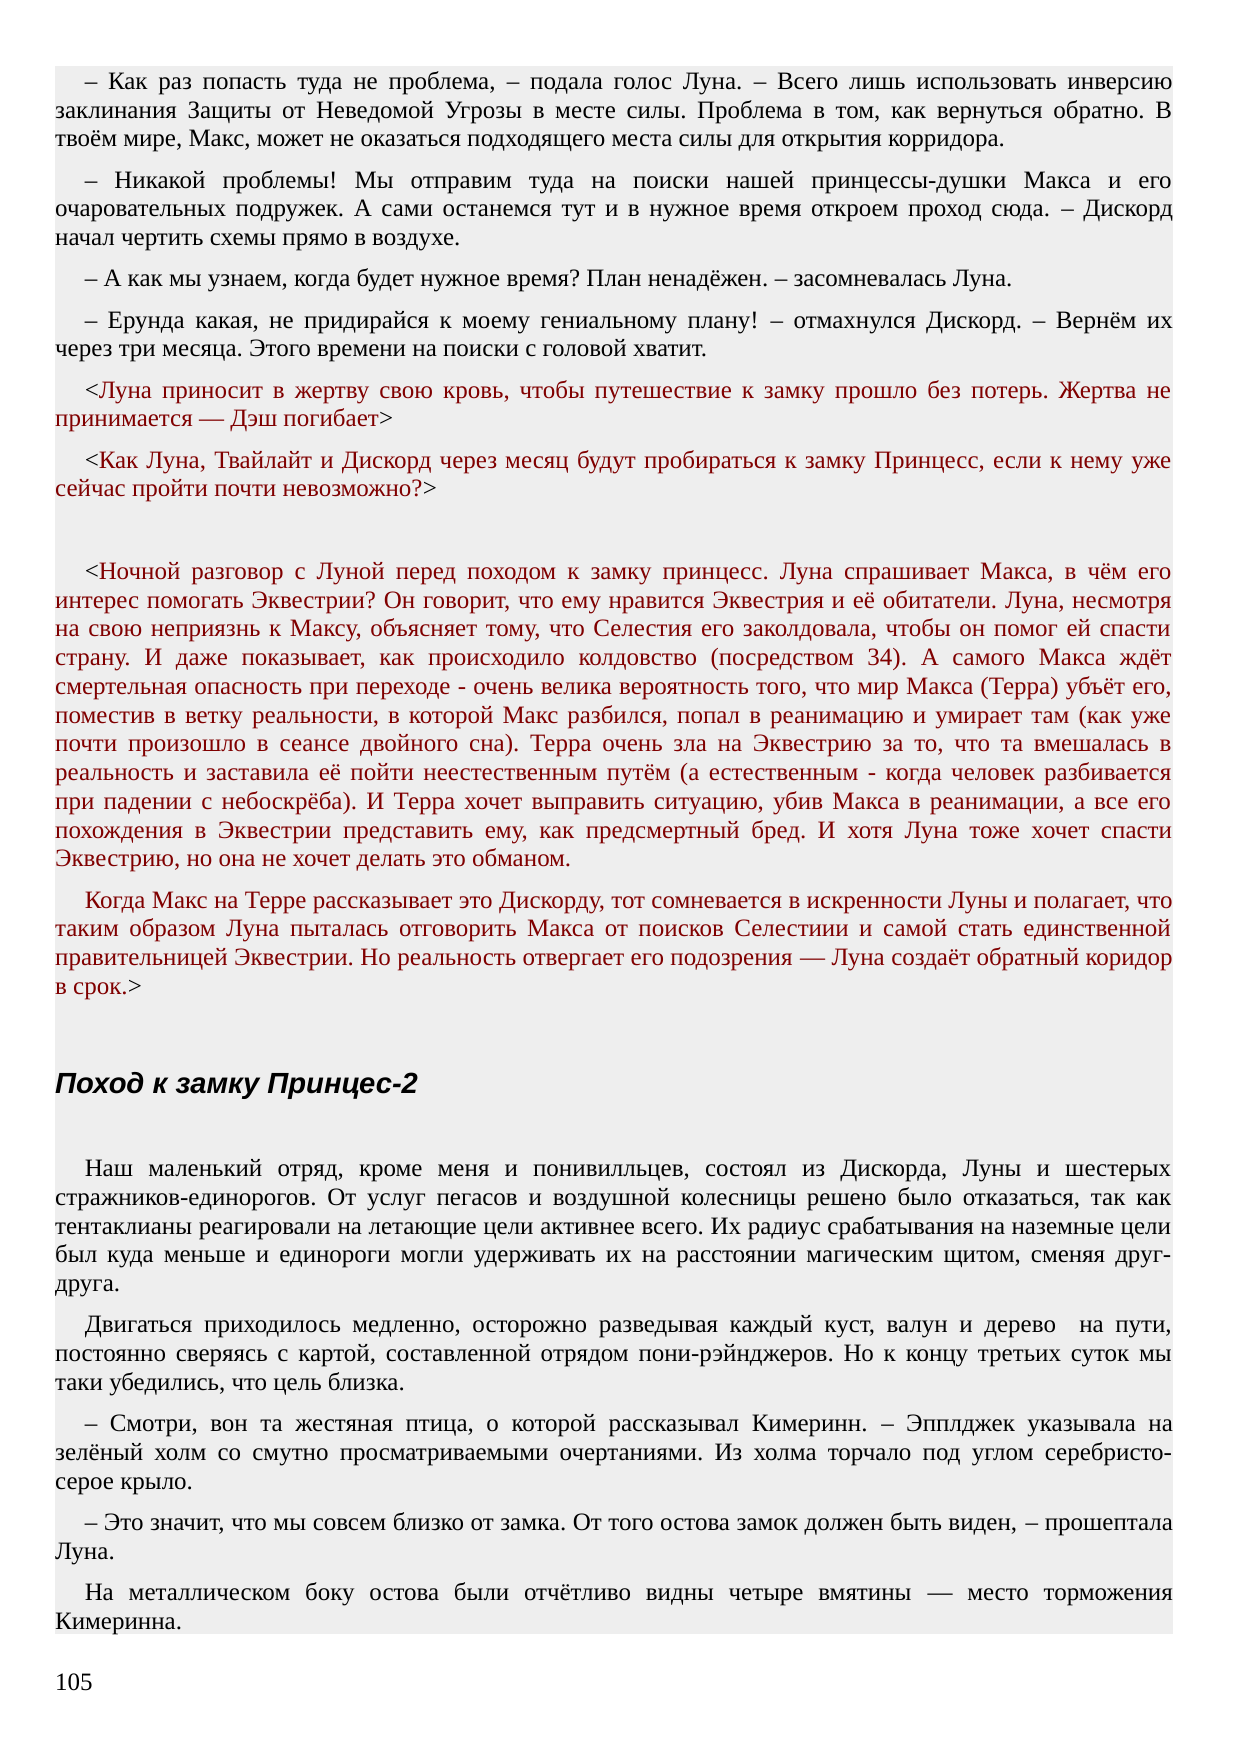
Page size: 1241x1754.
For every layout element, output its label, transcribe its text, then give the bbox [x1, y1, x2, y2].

text Наш маленький отряд, кроме меня и понивилльцев, состоял из Дискорда, Луны и шестерых стражников-единорогов. От услуг пегасов и воздушной колесницы решено было отказаться, так как тентаклианы реагировали на летающие цели активнее всего. Их радиус срабатывания на наземные цели был куда меньше и единороги могли удерживать их на расстоянии магическим щитом, сменяя друг-друга. [55, 1153, 1173, 1297]
text – А как мы узнаем, когда будет нужное время? План ненадёжен. – засомневалась Луна. [55, 263, 1173, 292]
text <Луна приносит в жертву свою кровь, чтобы путешествие к замку прошло без потерь. Жертва не принимается — Дэш погибает> [55, 375, 1173, 432]
text Когда Макс на Терре рассказывает это Дискорду, тот сомневается в искренности Луны и полагает, что таким образом Луна пыталась отговорить Макса от поисков Селестиии и самой стать единственной правительницей Эквестрии. Но реальность отвергает его подозрения — Луна создаёт обратный коридор в срок.> [55, 885, 1173, 1000]
text Двигаться приходилось медленно, осторожно разведывая каждый куст, валун и дерево на пути, постоянно сверяясь с картой, составленной отрядом пони-рэйнджеров. Но к концу третьих суток мы таки убедились, что цель близка. [55, 1309, 1173, 1396]
text – Это значит, что мы совсем близко от замка. От того остова замок должен быть виден, – прошептала Луна. [55, 1507, 1173, 1564]
text – Как раз попасть туда не проблема, – подала голос Луна. – Всего лишь использовать инверсию заклинания Защиты от Неведомой Угрозы в месте силы. Проблема в том, как вернуться обратно. В твоём мире, Макс, может не оказаться подходящего места силы для открытия корридора. [55, 66, 1173, 152]
text – Смотри, вон та жестяная птица, о которой рассказывал Кимеринн. – Эпплджек указывала на зелёный холм со смутно просматриваемыми очертаниями. Из холма торчало под углом серебристо-серое крыло. [55, 1408, 1173, 1494]
text <Как Луна, Твайлайт и Дискорд через месяц будут пробираться к замку Принцесс, если к нему уже сейчас пройти почти невозможно?> [55, 445, 1173, 502]
text – Ерунда какая, не придирайся к моему гениальному плану! – отмахнулся Дискорд. – Вернём их через три месяца. Этого времени на поиски с головой хватит. [55, 305, 1173, 362]
text – Никакой проблемы! Мы отправим туда на поиски нашей принцессы-душки Макса и его очаровательных подружек. А сами останемся тут и в нужное время откроем проход сюда. – Дискорд начал чертить схемы прямо в воздухе. [55, 165, 1173, 251]
text <Ночной разговор с Луной перед походом к замку принцесс. Луна спрашивает Макса, в чём его интерес помогать Эквестрии? Он говорит, что ему нравится Эквестрия и её обитатели. Луна, несмотря на свою неприязнь к Максу, объясняет тому, что Селестия его заколдовала, чтобы он помог ей спасти страну. И даже показывает, как происходило колдовство (посредством 34). А самого Макса ждёт смертельная опасность при переходе - очень велика вероятность того, что мир Макса (Терра) убъёт его, поместив в ветку реальности, в которой Макс разбился, попал в реанимацию и умирает там (как уже почти произошло в сеансе двойного сна). Терра очень зла на Эквестрию за то, что та вмешалась в реальность и заставила её пойти неестественным путём (а естественным - когда человек разбивается при падении с небоскрёба). И Терра хочет выправить ситуацию, убив Макса в реанимации, а все его похождения в Эквестрии представить ему, как предсмертный бред. И хотя Луна тоже хочет спасти Эквестрию, но она не хочет делать это обманом. [55, 556, 1173, 872]
subtitle Поход к замку Принцес-2 [55, 1066, 1173, 1099]
text На металлическом боку остова были отчётливо видны четыре вмятины — место торможения Кимеринна. [55, 1577, 1173, 1634]
